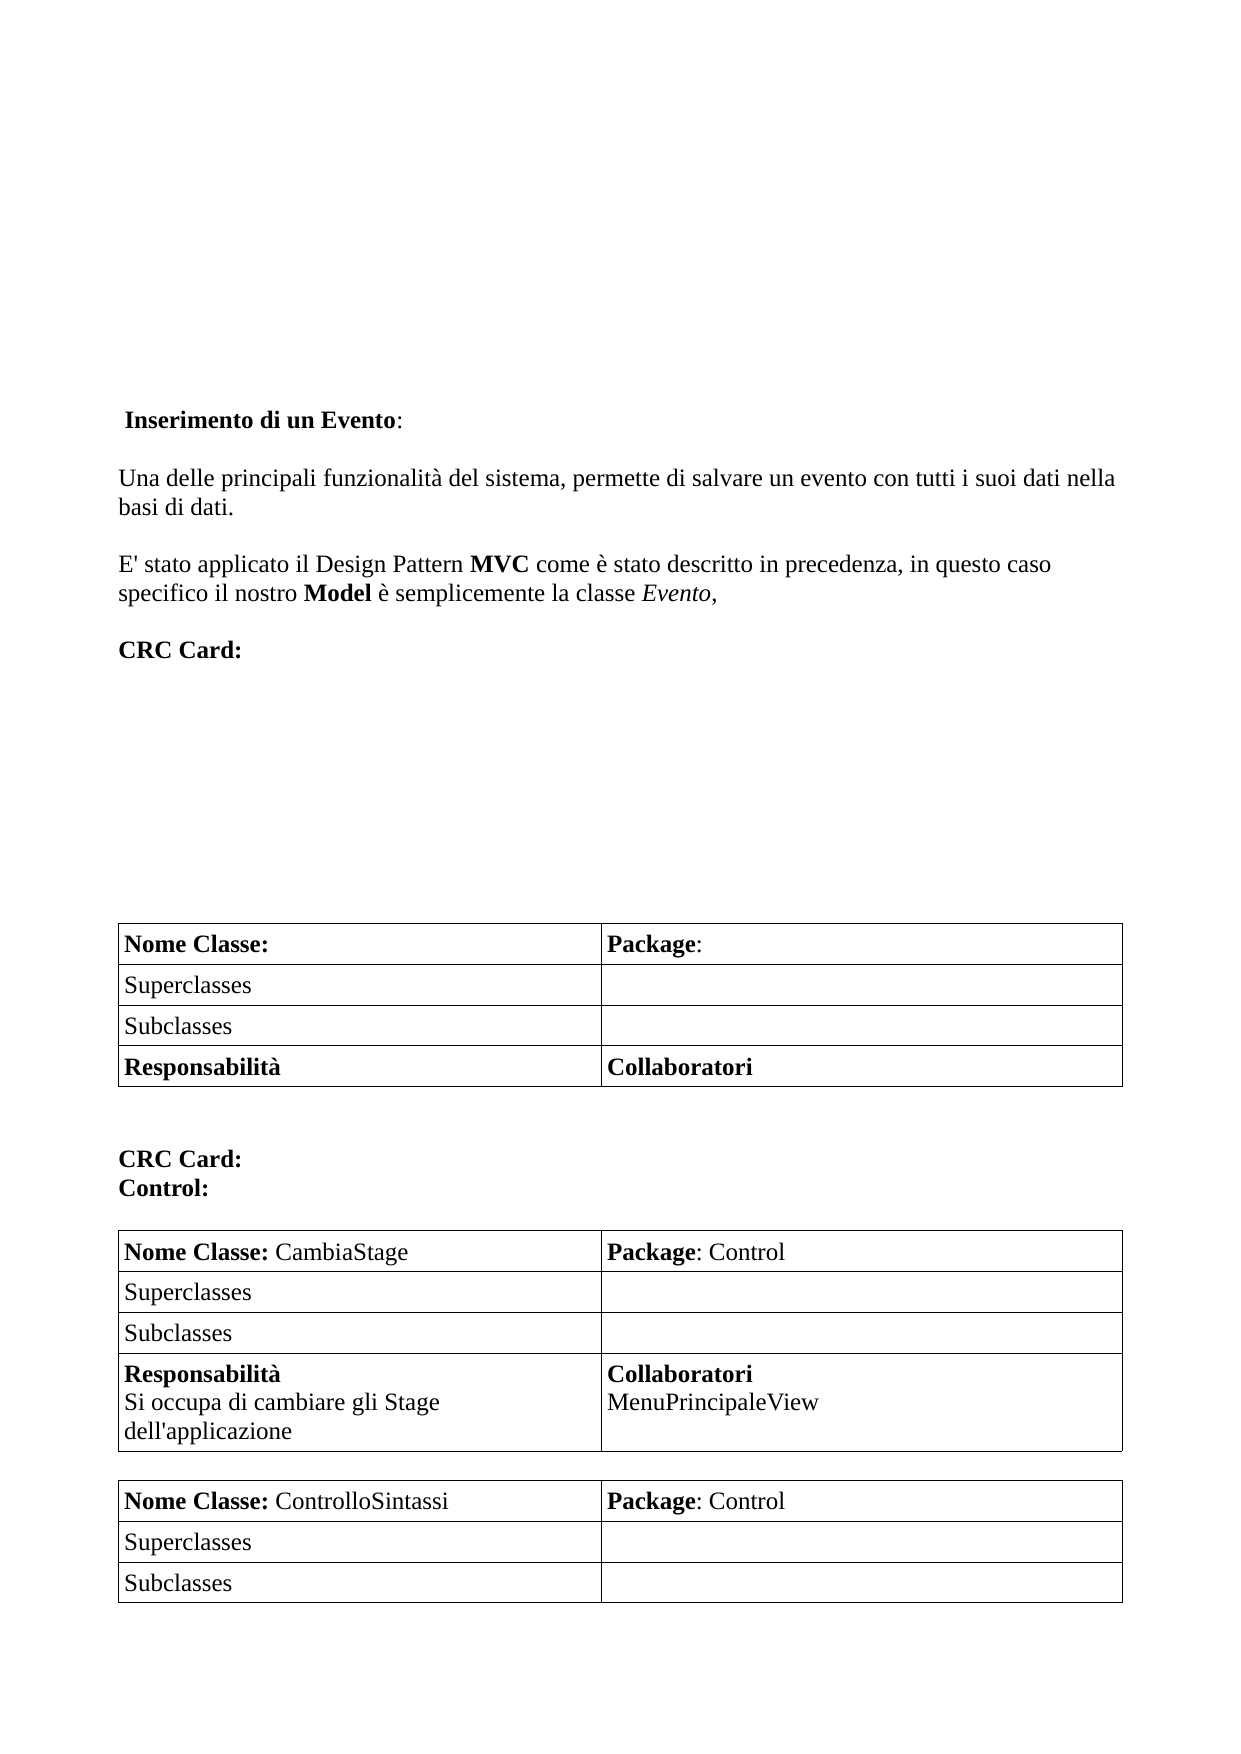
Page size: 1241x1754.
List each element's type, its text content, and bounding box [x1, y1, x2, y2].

table_cell [602, 1313, 1122, 1352]
text E' stato applicato il Design Pattern MVC come è stato descritto in precedenza, in questo caso specifico il nostro Model è semplicemente la classe Evento, [118, 549, 1122, 607]
table_header Nome Classe: ControlloSintassi [119, 1481, 601, 1521]
text Una delle principali funzionalità del sistema, permette di salvare un evento con tutti i suoi dati nella basi di dati. [118, 463, 1122, 521]
table_cell Superclasses [119, 1272, 601, 1312]
table_header Package: Control [602, 1231, 1122, 1271]
table_cell Subclasses [119, 1006, 601, 1045]
table_cell [602, 1006, 1122, 1045]
table_cell [602, 1522, 1122, 1561]
text CRC Card: [118, 636, 1122, 664]
table_cell Subclasses [119, 1563, 601, 1602]
table_cell [602, 965, 1122, 1004]
table_header Package: Control [602, 1481, 1122, 1521]
table_cell Superclasses [119, 1522, 601, 1561]
table_cell Responsabilità Si occupa di cambiare gli Stage dell'applicazione [119, 1354, 601, 1451]
table_cell Collaboratori MenuPrincipaleView [602, 1354, 1122, 1451]
text Inserimento di un Evento: [118, 406, 1122, 434]
table_cell Responsabilità [119, 1046, 601, 1086]
text CRC Card: [118, 1144, 1122, 1173]
table_cell Subclasses [119, 1313, 601, 1352]
table_cell Superclasses [119, 965, 601, 1004]
table_cell [602, 1272, 1122, 1312]
table_header Nome Classe: [119, 924, 601, 964]
table_header Package: [602, 924, 1122, 964]
text Control: [118, 1173, 1122, 1202]
table_header Nome Classe: CambiaStage [119, 1231, 601, 1271]
table_cell [602, 1563, 1122, 1602]
table_cell Collaboratori [602, 1046, 1122, 1086]
